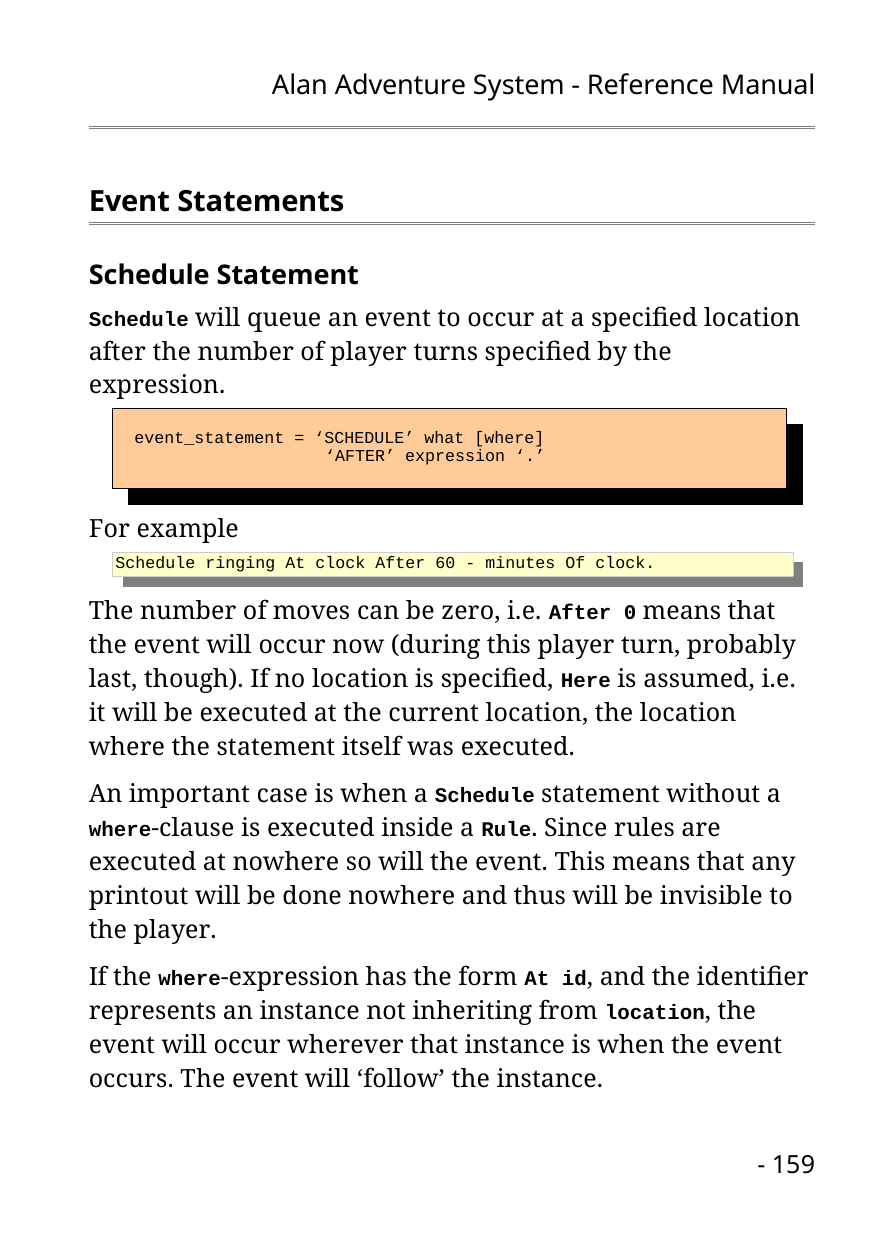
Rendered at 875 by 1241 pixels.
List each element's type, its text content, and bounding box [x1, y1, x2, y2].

subtitle Schedule Statement [88, 256, 815, 292]
subtitle Event Statements [88, 180, 815, 224]
text If the where-expression has the form At id, and the iden­tifier represents an instance not inheriting from location, the event will occur wherever that instance is when the event occurs. The event will ‘follow’ the instance. [88, 959, 815, 1094]
text Schedule will queue an event to occur at a specified location after the number of player turns specified by the expression. [88, 299, 815, 401]
text For example [88, 511, 815, 545]
text An important case is when a Schedule statement without a where-clause is executed inside a Rule. Since rules are executed at nowhere so will the event. This means that any printout will be done nowhere and thus will be invisible to the player. [88, 776, 815, 946]
text Schedule ringing At clock After 60 - minutes Of clock. [113, 553, 793, 576]
text The number of moves can be zero, i.e. After 0 means that the event will occur now (during this player turn, probably last, though). If no location is specified, Here is as­sumed, i.e. it will be executed at the current location, the location where the statement itself was executed. [88, 593, 815, 763]
text event_statement = ‘SCHEDULE’ what [where] ‘AFTER’ expression ‘.’ [113, 409, 786, 488]
